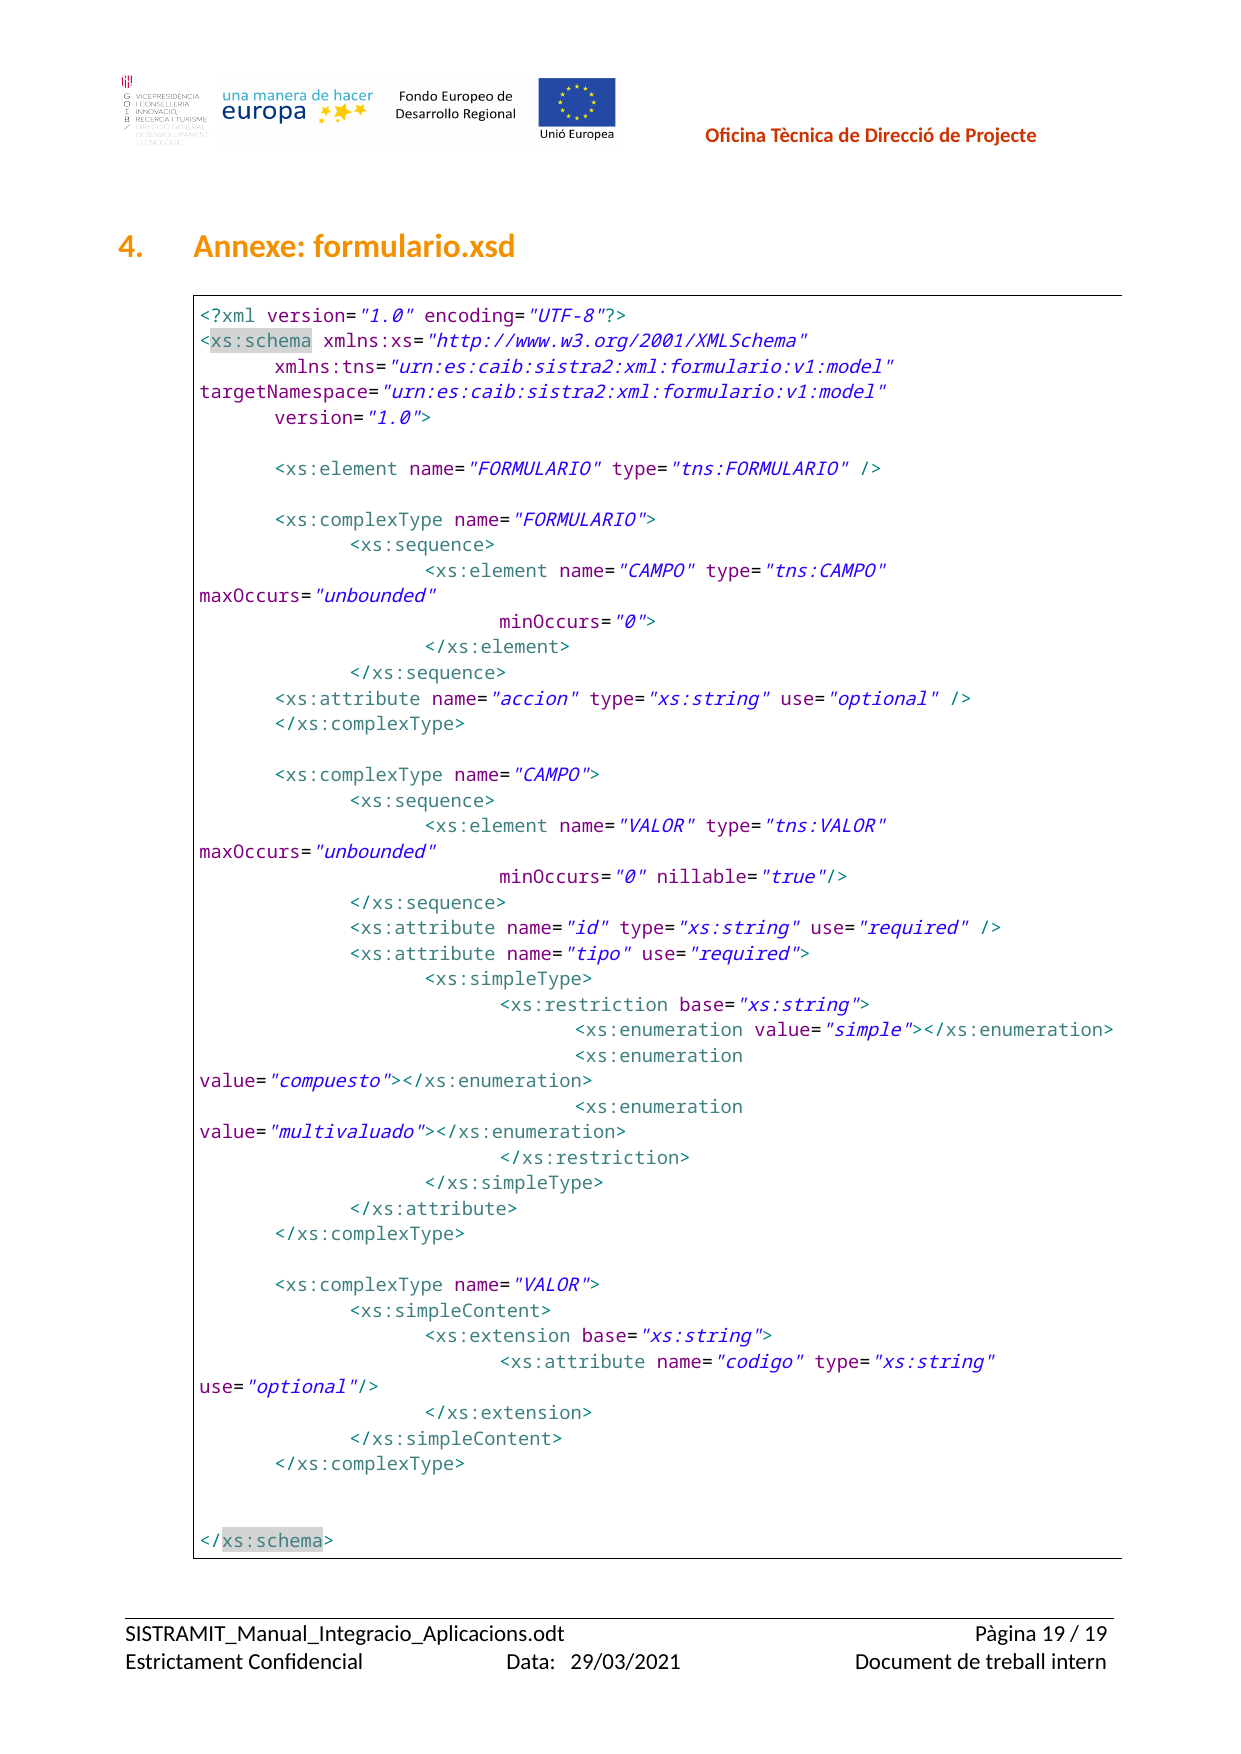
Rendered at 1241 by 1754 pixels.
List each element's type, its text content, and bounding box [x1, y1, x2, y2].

picture [219, 73, 621, 147]
picture [118, 73, 213, 147]
subtitle Annexe: formulario.xsd [118, 225, 1122, 266]
table_header <?xml version="1.0" encoding="UTF-8"?> <xs:schema xmlns:xs="http://www.w3.org/2001/XMLSchema" xmlns:tns="urn:es:caib:sistra2:xml:formulario:v1:model" targetNamespace="urn:es:caib:sistra2:xml:formulario:v1:model" version="1.0"> <xs:element name="FORMULARIO" type="tns:FORMULARIO" /> <xs:complexType name="FORMULARIO"> <xs:sequence> <xs:element name="CAMPO" type="tns:CAMPO" maxOccurs="unbounded" minOccurs="0"> </xs:element> </xs:sequence> <xs:attribute name="accion" type="xs:string" use="optional" /> </xs:complexType> <xs:complexType name="CAMPO"> <xs:sequence> <xs:element name="VALOR" type="tns:VALOR" maxOccurs="unbounded" minOccurs="0" nillable="true"/> </xs:sequence> <xs:attribute name="id" type="xs:string" use="required" /> <xs:attribute name="tipo" use="required"> <xs:simpleType> <xs:restriction base="xs:string"> <xs:enumeration value="simple"></xs:enumeration> <xs:enumeration value="compuesto"></xs:enumeration> <xs:enumeration value="multivaluado"></xs:enumeration> </xs:restriction> </xs:simpleType> </xs:attribute> </xs:complexType> <xs:complexType name="VALOR"> <xs:simpleContent> <xs:extension base="xs:string"> <xs:attribute name="codigo" type="xs:string" use="optional"/> </xs:extension> </xs:simpleContent> </xs:complexType> </xs:schema> [194, 296, 1122, 1558]
